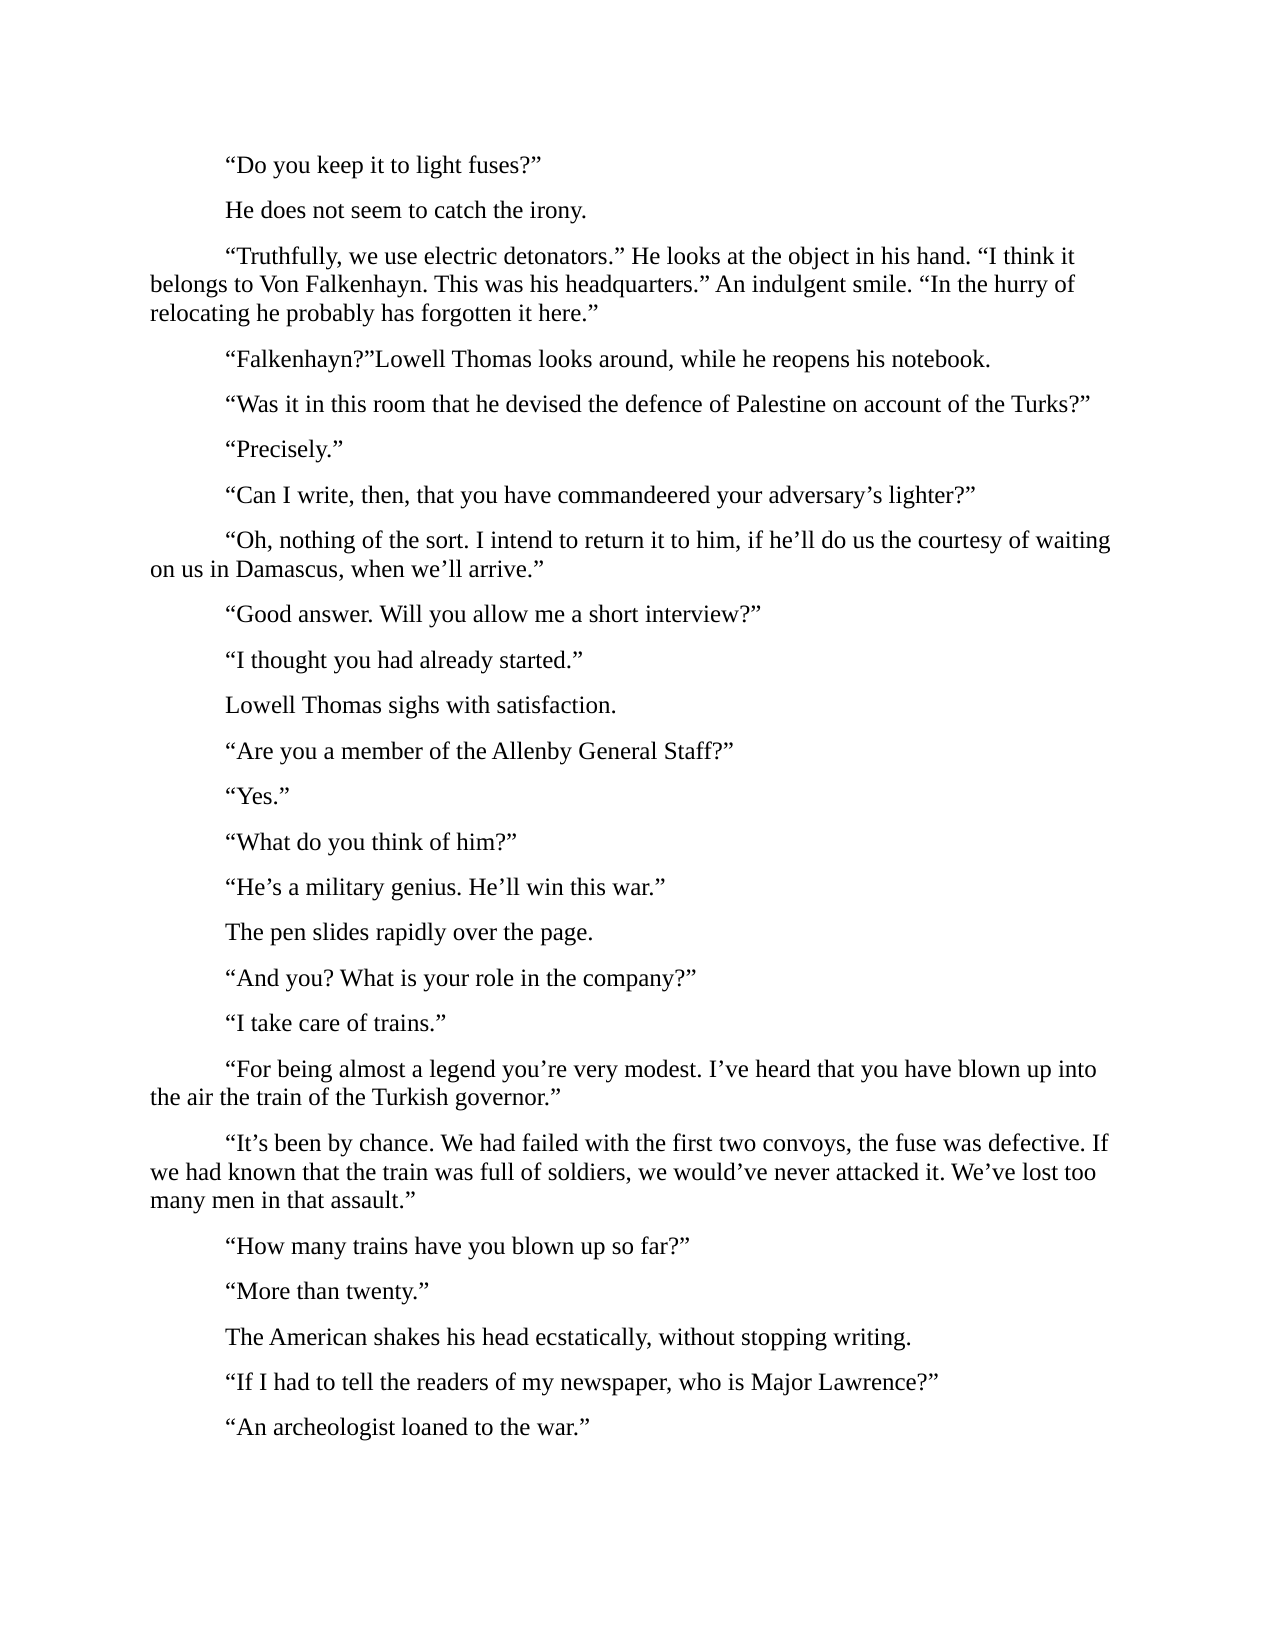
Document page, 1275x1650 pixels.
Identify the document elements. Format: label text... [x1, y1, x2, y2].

text “It’s been by chance. We had failed with the first two convoys, the fuse was defective. If we had known that the train was full of soldiers, we would’ve never attacked it. We’ve lost too many men in that assault.” [150, 1128, 1125, 1214]
text “He’s a military genius. He’ll win this war.” [150, 872, 1125, 901]
text “Falkenhayn?”Lowell Thomas looks around, while he reopens his notebook. [150, 344, 1125, 372]
text “Was it in this room that he devised the defence of Palestine on account of the Turks?” [150, 389, 1125, 418]
text “How many trains have you blown up so far?” [150, 1231, 1125, 1259]
text “Good answer. Will you allow me a short interview?” [150, 599, 1125, 628]
text “An archeologist loaned to the war.” [150, 1412, 1125, 1441]
text “Truthfully, we use electric detonators.” He looks at the object in his hand. “I think it belongs to Von Falkenhayn. This was his headquarters.” An indulgent smile. “In the hurry of relocating he probably has forgotten it here.” [150, 241, 1125, 327]
text “Precisely.” [150, 434, 1125, 463]
text He does not seem to catch the irony. [150, 195, 1125, 224]
text “Yes.” [150, 781, 1125, 810]
text “What do you think of him?” [150, 827, 1125, 855]
text The pen slides rapidly over the page. [150, 917, 1125, 946]
text “For being almost a legend you’re very modest. I’ve heard that you have blown up into the air the train of the Turkish governor.” [150, 1054, 1125, 1111]
text “Can I write, then, that you have commandeered your adversary’s lighter?” [150, 480, 1125, 509]
text “I take care of trains.” [150, 1008, 1125, 1037]
text “If I had to tell the readers of my newspaper, who is Major Lawrence?” [150, 1367, 1125, 1396]
text “More than twenty.” [150, 1276, 1125, 1305]
text “And you? What is your role in the company?” [150, 963, 1125, 992]
text “Do you keep it to light fuses?” [150, 150, 1125, 179]
text Lowell Thomas sighs with satisfaction. [150, 690, 1125, 719]
text “Are you a member of the Allenby General Staff?” [150, 736, 1125, 764]
text “I thought you had already started.” [150, 645, 1125, 674]
text The American shakes his head ecstatically, without stopping writing. [150, 1322, 1125, 1350]
text “Oh, nothing of the sort. I intend to return it to him, if he’ll do us the courtesy of waiting on us in Damascus, when we’ll arrive.” [150, 525, 1125, 583]
